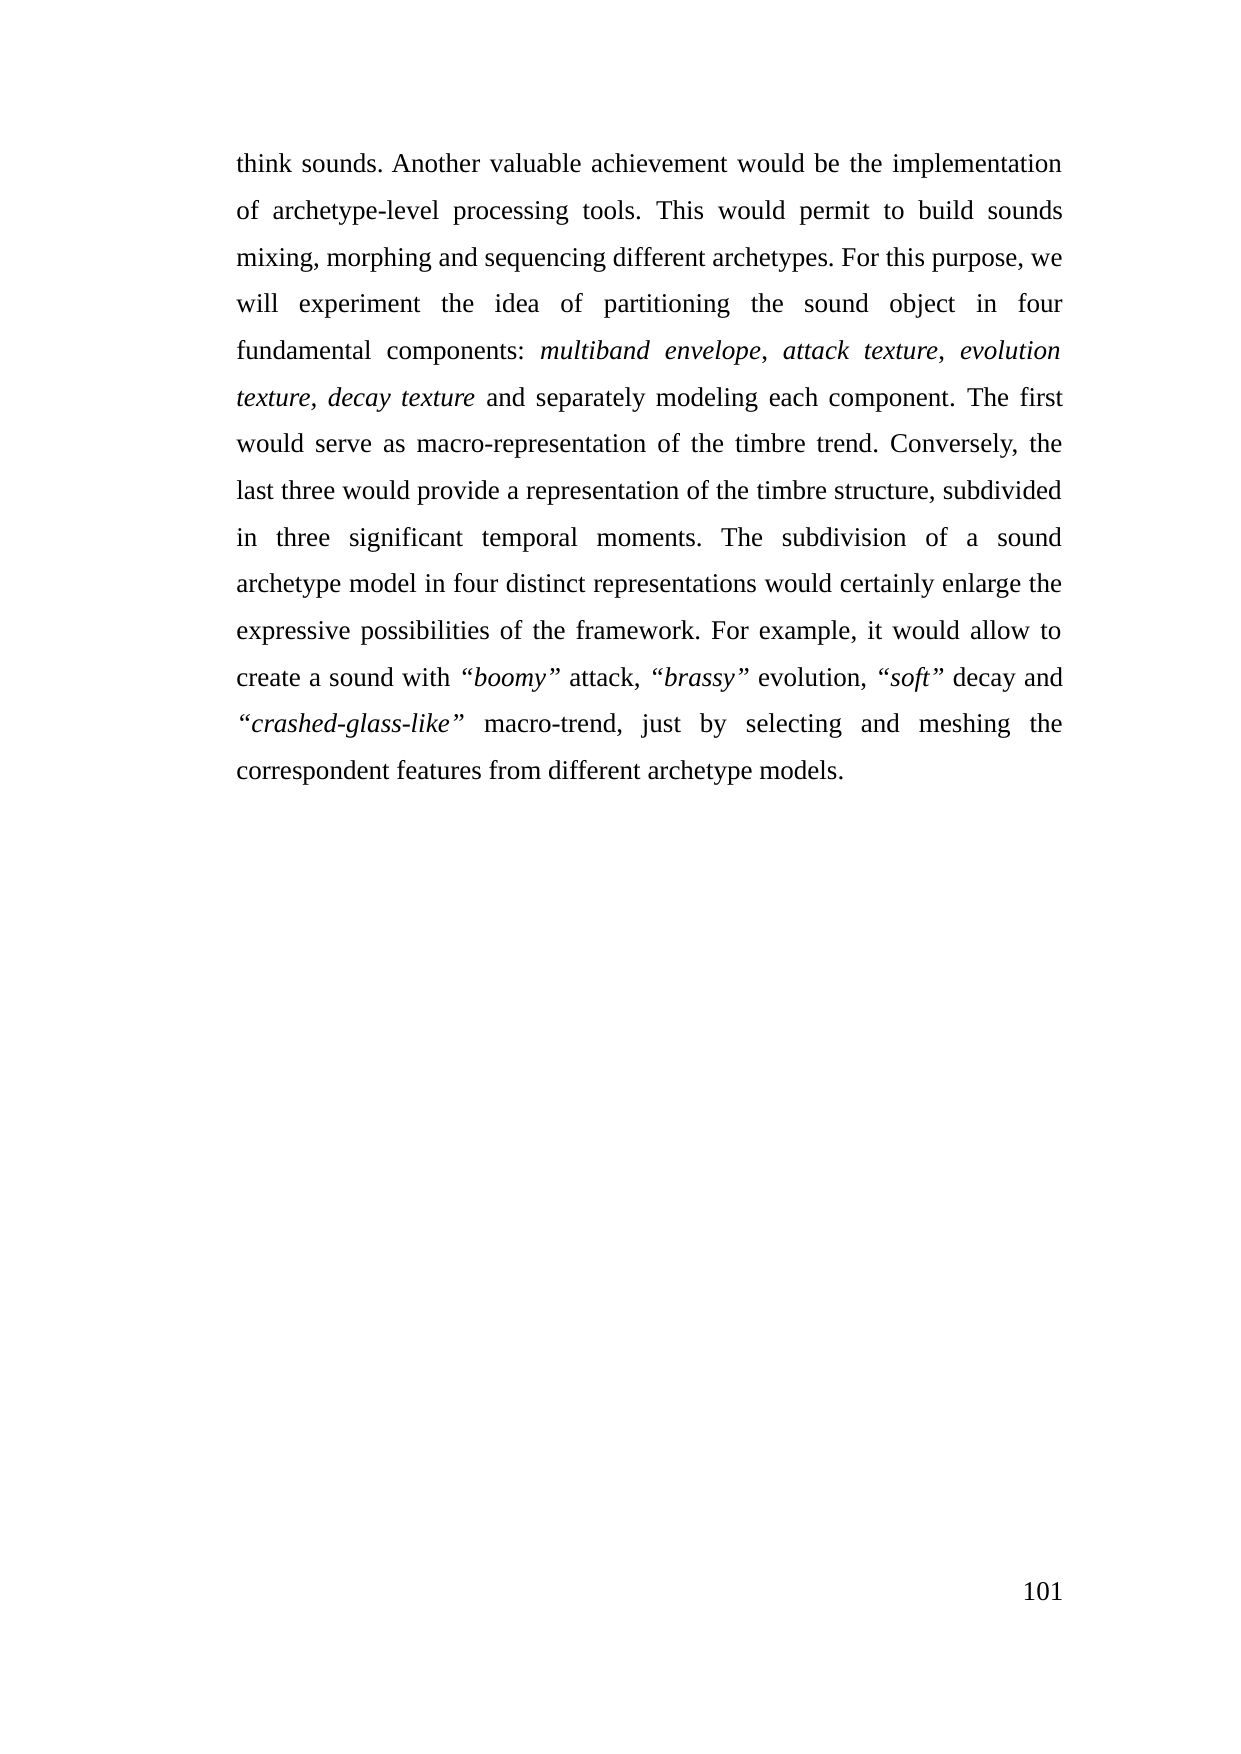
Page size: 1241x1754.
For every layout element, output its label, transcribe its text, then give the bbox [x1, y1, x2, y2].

text think sounds. Another valuable achievement would be the implementation of archetype-level processing tools. This would permit to build sounds mixing, morphing and sequencing different archetypes. For this purpose, we will experiment the idea of partitioning the sound object in four fundamental components: multiband envelope, attack texture, evolution texture, decay texture and separately modeling each component. The first would serve as macro-representation of the timbre trend. Conversely, the last three would provide a representation of the timbre structure, subdivided in three significant temporal moments. The subdivision of a sound archetype model in four distinct representations would certainly enlarge the expressive possibilities of the framework. For example, it would allow to create a sound with “boomy” attack, “brassy” evolution, “soft” decay and “crashed-glass-like” macro-trend, just by selecting and meshing the correspondent features from different archetype models. [236, 148, 1063, 785]
